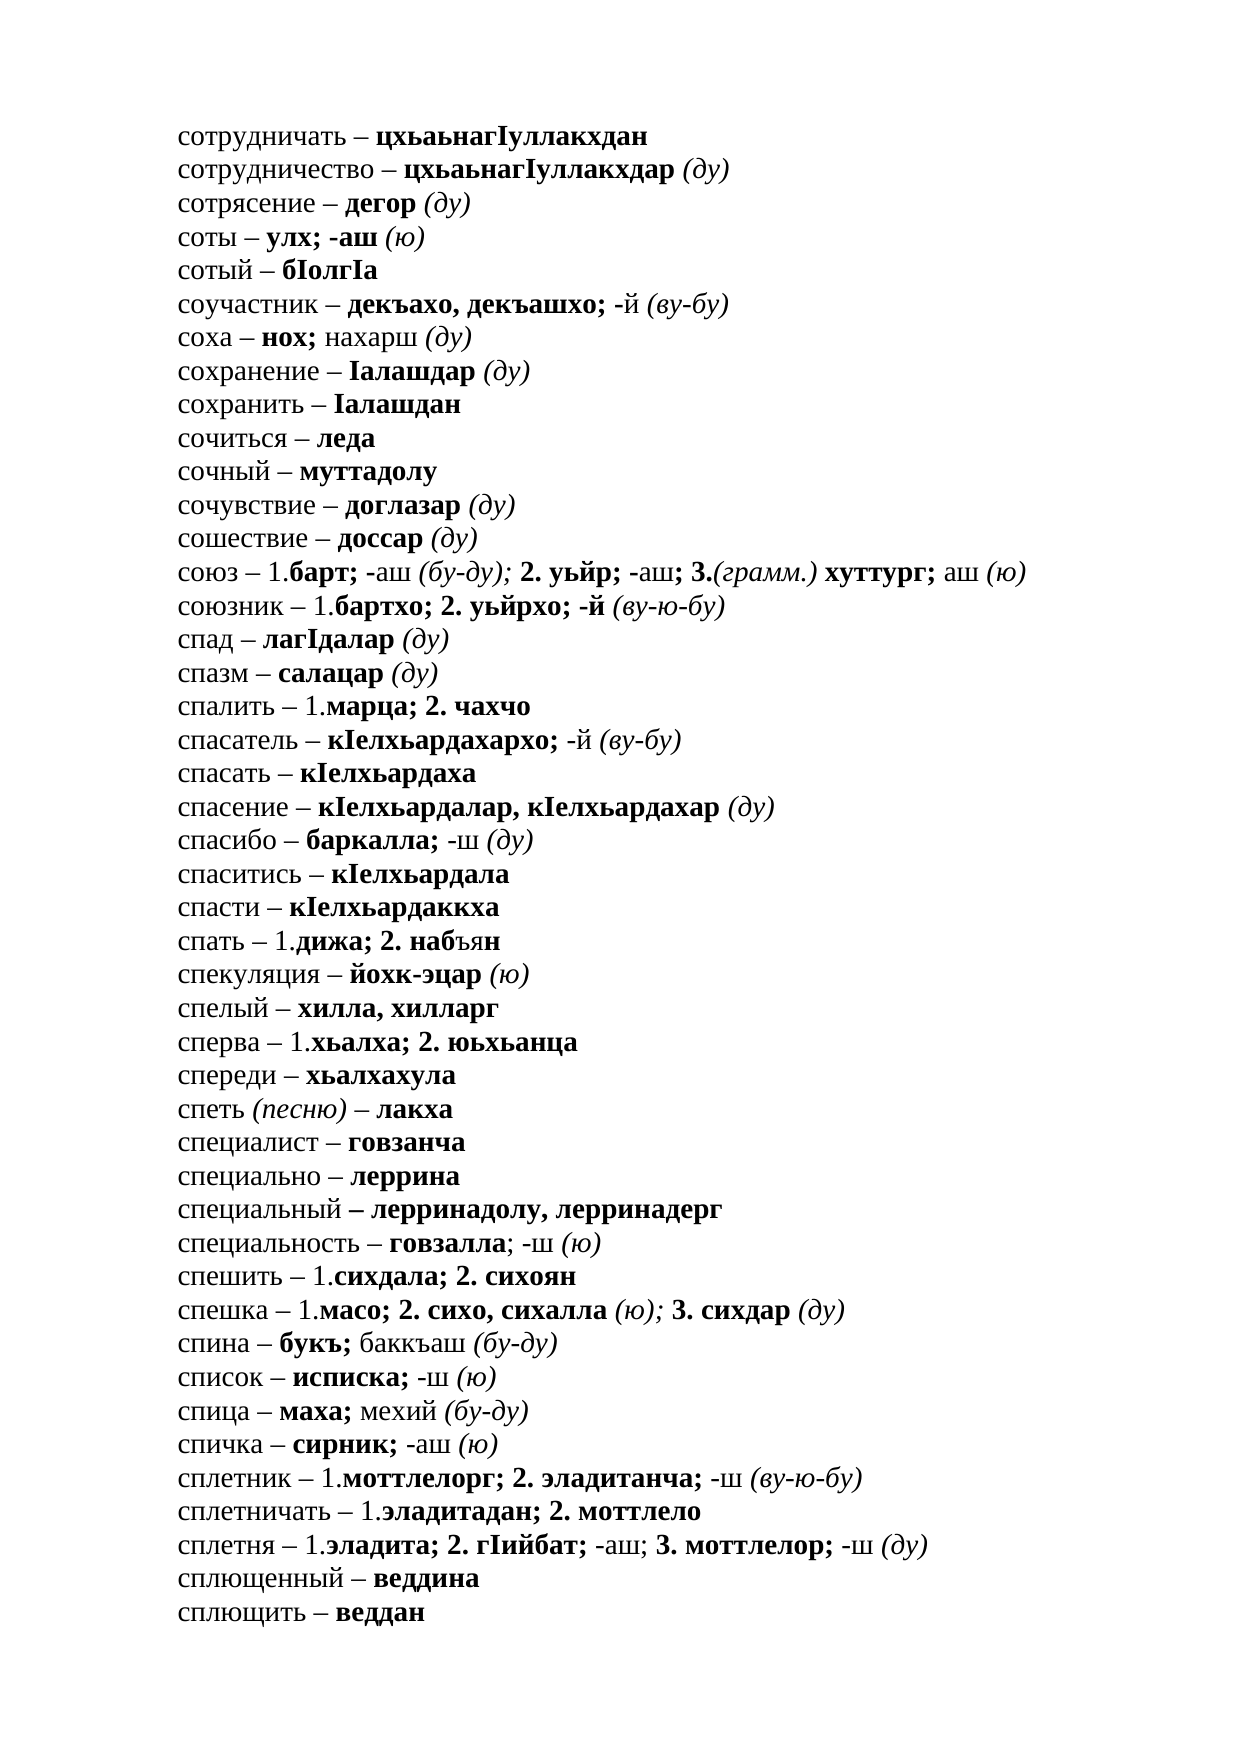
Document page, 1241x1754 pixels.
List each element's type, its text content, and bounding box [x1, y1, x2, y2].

text спалить – 1.марца; 2. чахчо [177, 688, 1152, 722]
text сотый – бӀолгӀа [177, 252, 1152, 286]
text спасение – кӀелхьардалар, кӀелхьардахар (ду) [177, 789, 1152, 822]
text спелый – хилла, хилларг [177, 990, 1152, 1024]
text сперва – 1.хьалха; 2. юьхьанца [177, 1024, 1152, 1057]
text спица – маха; мехий (бу-ду) [177, 1393, 1152, 1426]
text спасать – кӀелхьардаха [177, 755, 1152, 789]
text сохранение – Ӏалашдар (ду) [177, 353, 1152, 386]
text список – исписка; -ш (ю) [177, 1359, 1152, 1393]
text спина – букъ; баккъаш (бу-ду) [177, 1326, 1152, 1359]
text специальный – лерринадолу, лерринадерг [177, 1191, 1152, 1225]
text сплетничать – 1.эладитадан; 2. моттлело [177, 1493, 1152, 1527]
text сочиться – леда [177, 420, 1152, 453]
text спасатель – кӀелхьардахархо; -й (ву-бу) [177, 722, 1152, 755]
text соха – нох; нахарш (ду) [177, 319, 1152, 353]
text спешить – 1.сихдала; 2. сихоян [177, 1258, 1152, 1292]
text спать – 1.дижа; 2. набъян [177, 923, 1152, 957]
text спазм – салацар (ду) [177, 655, 1152, 688]
text спаситись – кӀелхьардала [177, 856, 1152, 889]
text спеть (песню) – лакха [177, 1091, 1152, 1124]
text спичка – сирник; -аш (ю) [177, 1426, 1152, 1460]
text спасибо – баркалла; -ш (ду) [177, 822, 1152, 856]
text спешка – 1.масо; 2. сихо, сихалла (ю); 3. сихдар (ду) [177, 1292, 1152, 1326]
text сошествие – доссар (ду) [177, 521, 1152, 554]
text спад – лагӀдалар (ду) [177, 621, 1152, 655]
text специалист – говзанча [177, 1124, 1152, 1158]
text союзник – 1.бартхо; 2. уьйрхо; -й (ву-ю-бу) [177, 588, 1152, 621]
text спасти – кӀелхьардаккха [177, 889, 1152, 923]
text сплющить – веддан [177, 1594, 1152, 1627]
text сохранить – Ӏалашдан [177, 386, 1152, 420]
text спекуляция – йохк-эцар (ю) [177, 957, 1152, 990]
text сплющенный – веддина [177, 1560, 1152, 1594]
text сотрудничество – цхьаьнагӀуллакхдар (ду) [177, 152, 1152, 185]
text спереди – хьалхахула [177, 1057, 1152, 1091]
text специальность – говзалла; -ш (ю) [177, 1225, 1152, 1258]
text сочувствие – доглазар (ду) [177, 487, 1152, 521]
text соты – улх; -аш (ю) [177, 219, 1152, 252]
text сотрудничать – цхьаьнагӀуллакхдан [177, 118, 1152, 152]
text сочный – муттадолу [177, 453, 1152, 487]
text сплетник – 1.моттлелорг; 2. эладитанча; -ш (ву-ю-бу) [177, 1460, 1152, 1493]
text специально – леррина [177, 1158, 1152, 1191]
text союз – 1.барт; -аш (бу-ду); 2. уьйр; -аш; 3.(грамм.) хуттург; аш (ю) [177, 554, 1152, 588]
text сплетня – 1.эладита; 2. гӀийбат; -аш; 3. моттлелор; -ш (ду) [177, 1527, 1152, 1560]
text сотрясение – дегор (ду) [177, 185, 1152, 219]
text соучастник – декъахо, декъашхо; -й (ву-бу) [177, 286, 1152, 319]
